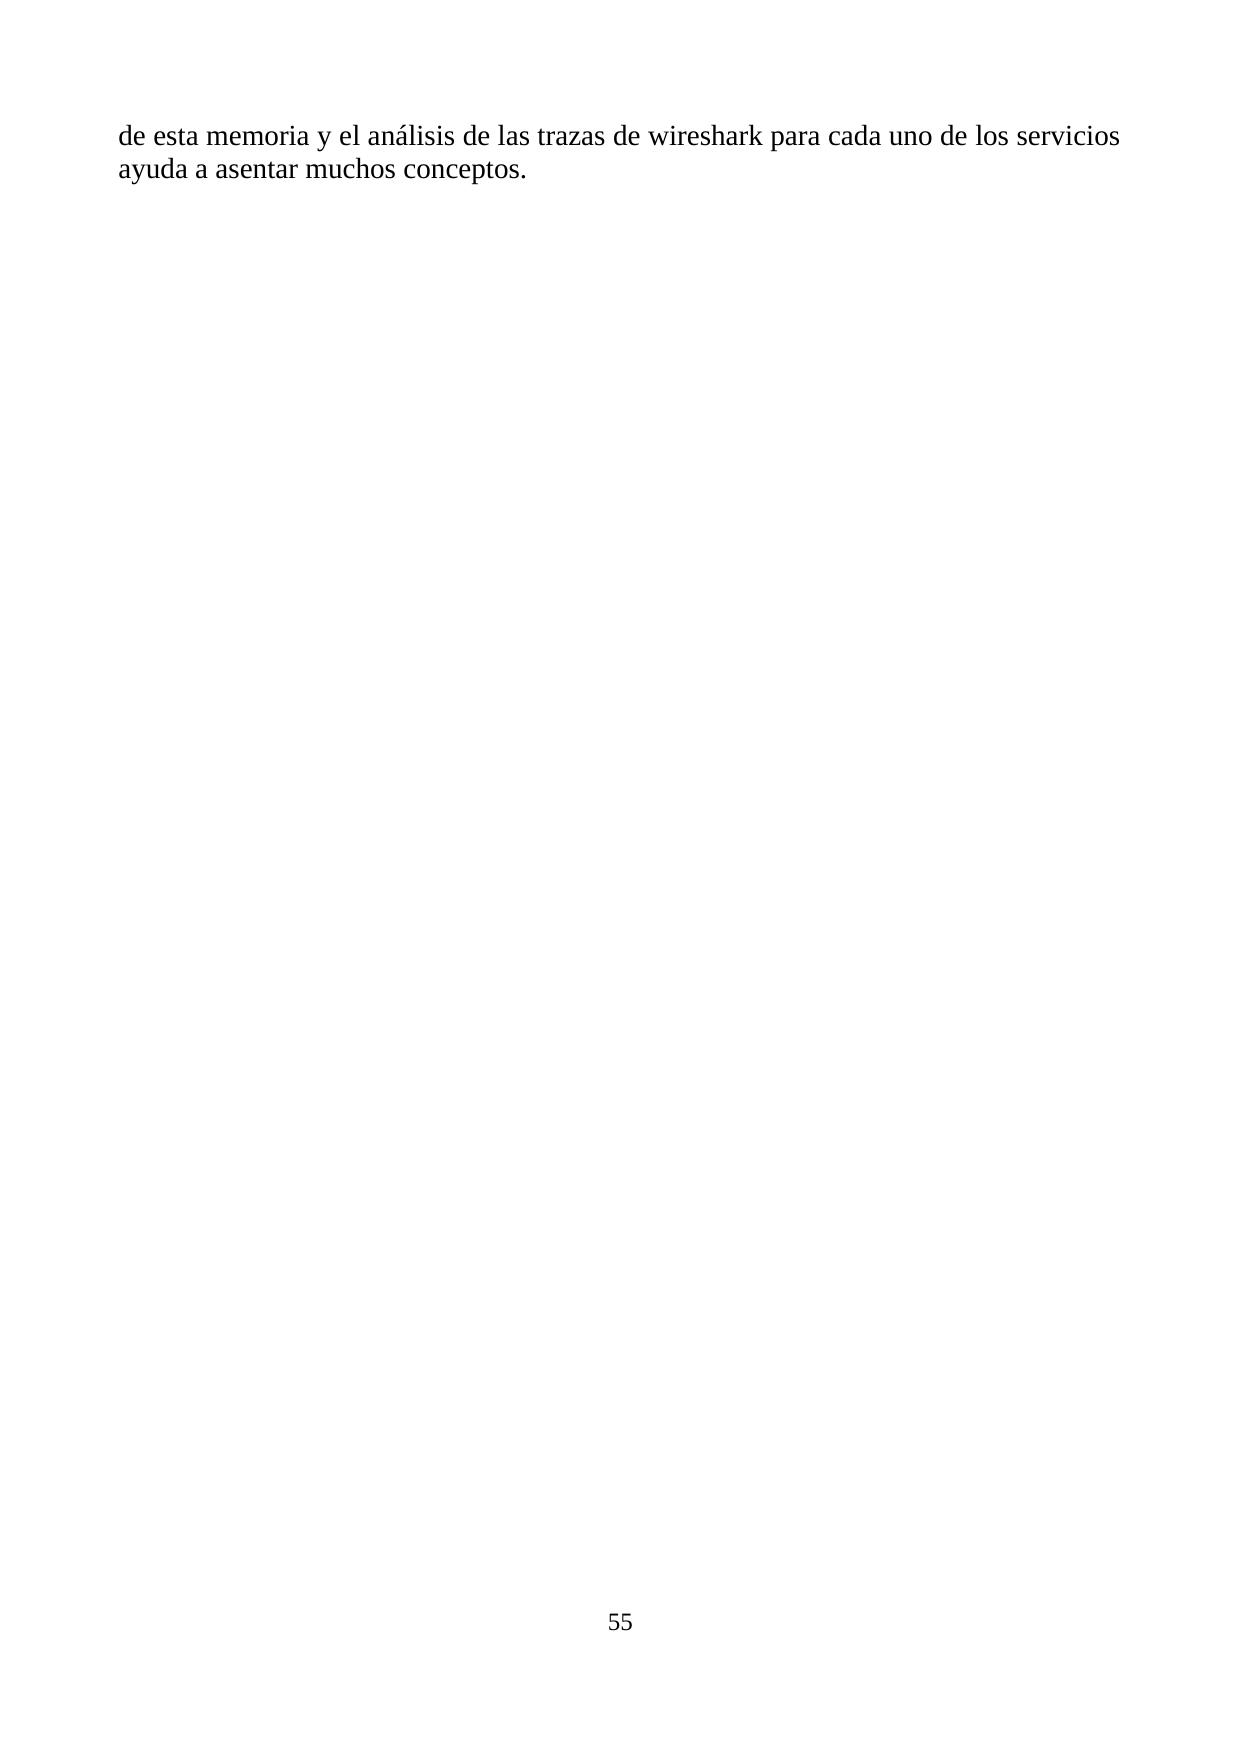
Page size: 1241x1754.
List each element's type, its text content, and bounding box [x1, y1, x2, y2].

text de esta memoria y el análisis de las trazas de wireshark para cada uno de los servicios ayuda a asentar muchos conceptos. [118, 118, 1122, 185]
